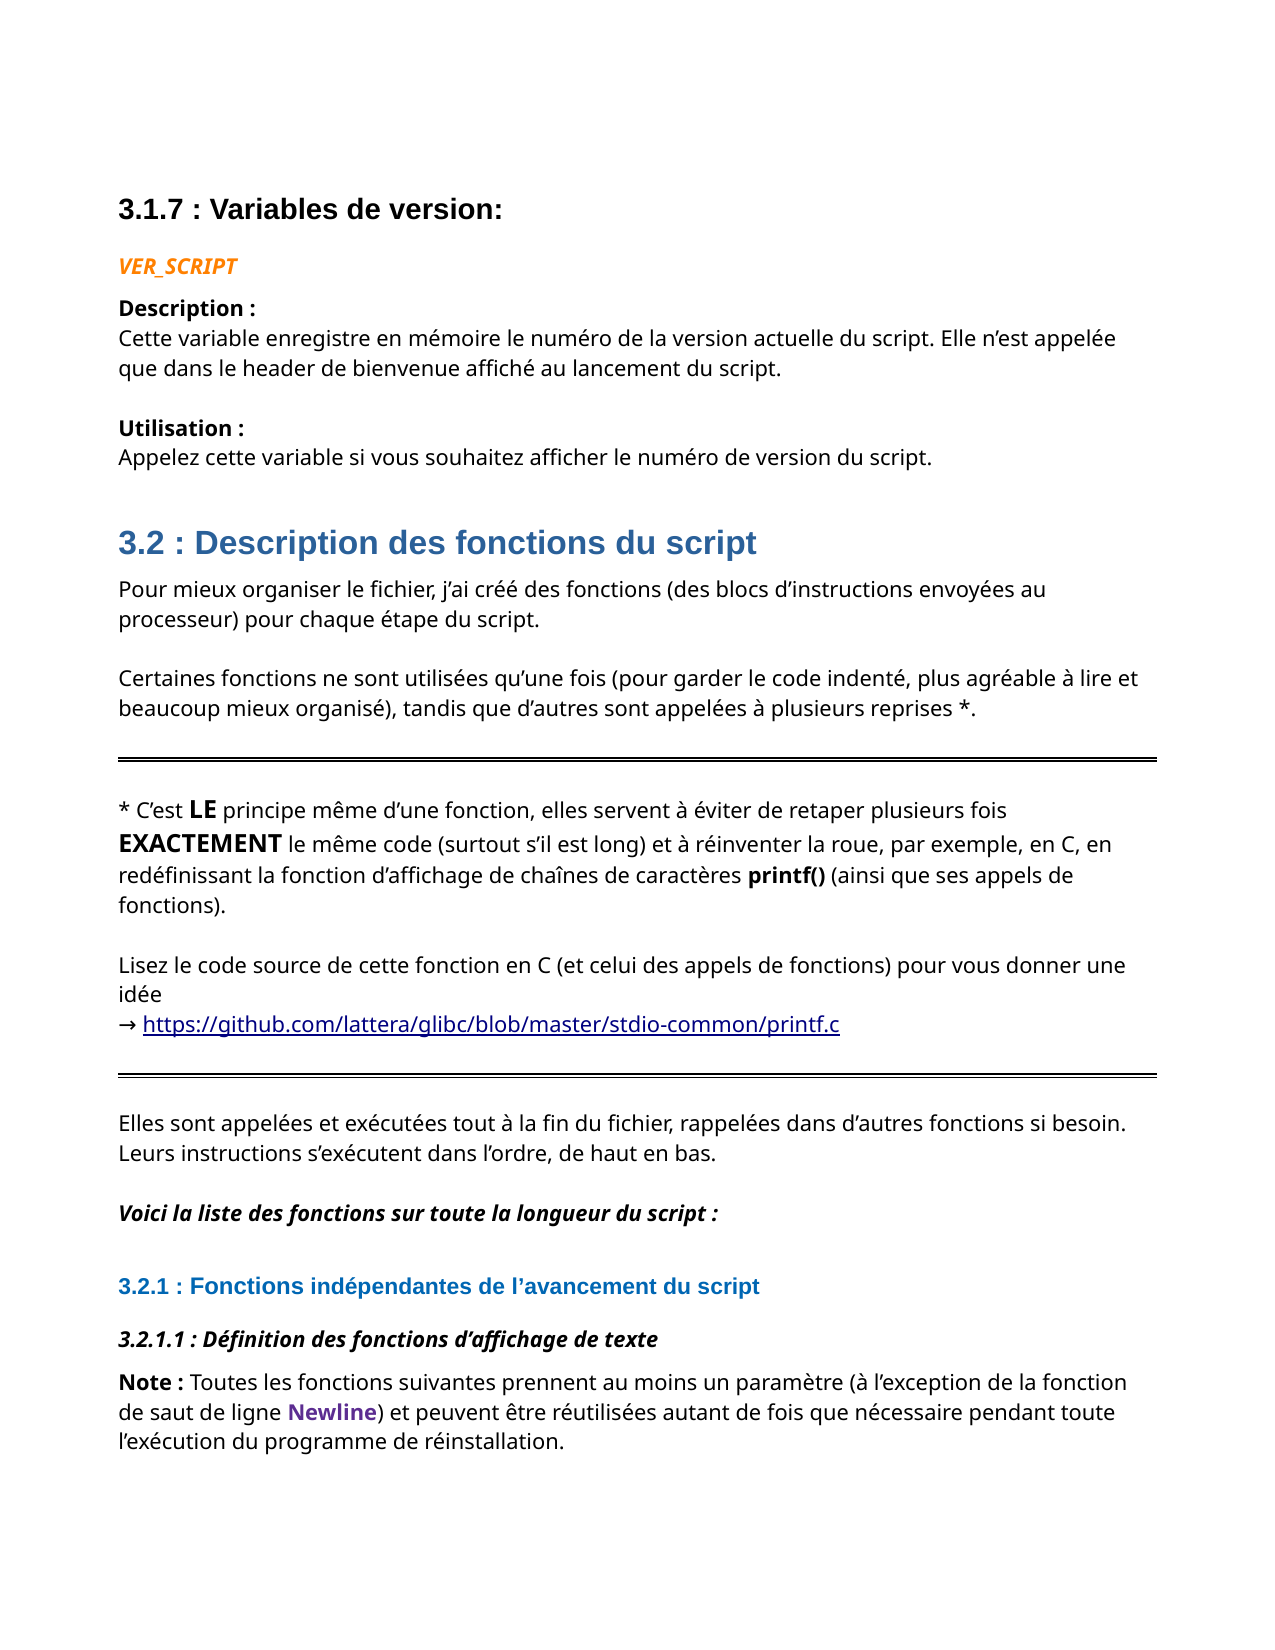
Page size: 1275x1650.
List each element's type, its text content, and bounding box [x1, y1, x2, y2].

text Voici la liste des fonctions sur toute la longueur du script : [118, 1198, 1157, 1227]
text Appelez cette variable si vous souhaitez afficher le numéro de version du script. [118, 442, 1157, 472]
text Certaines fonctions ne sont utilisées qu’une fois (pour garder le code indenté, plus agréable à lire et beaucoup mieux organisé), tandis que d’autres sont appelées à plusieurs reprises *. [118, 663, 1157, 723]
text Leurs instructions s’exécutent dans l’ordre, de haut en bas. [118, 1138, 1157, 1168]
text Utilisation : [118, 412, 1157, 442]
text Note : Toutes les fonctions suivantes prennent au moins un paramètre (à l’exception de la fonction de saut de ligne Newline) et peuvent être réutilisées autant de fois que nécessaire pendant toute l’exécution du programme de réinstallation. [118, 1367, 1157, 1456]
subtitle 3.2.1.1 : Définition des fonctions d’affichage de texte [118, 1324, 1157, 1354]
text Elles sont appelées et exécutées tout à la fin du fichier, rappelées dans d’autres fonctions si besoin. [118, 1108, 1157, 1138]
subtitle 3.1.7 : Variables de version: [118, 192, 1157, 226]
text Cette variable enregistre en mémoire le numéro de la version actuelle du script. Elle n’est appelée que dans le header de bienvenue affiché au lancement du script. [118, 323, 1157, 383]
text Description : [118, 293, 1157, 323]
text Pour mieux organiser le fichier, j’ai créé des fonctions (des blocs d’instructions envoyées au processeur) pour chaque étape du script. [118, 574, 1157, 633]
text Lisez le code source de cette fonction en C (et celui des appels de fonctions) pour vous donner une idée [118, 949, 1157, 1009]
subtitle 3.2.1 : Fonctions indépendantes de l’avancement du script [118, 1272, 1157, 1299]
subtitle 3.2 : Description des fonctions du script [118, 523, 1157, 561]
text * C’est LE principe même d’une fonction, elles servent à éviter de retaper plusieurs fois EXACTEMENT le même code (surtout s’il est long) et à réinventer la roue, par exemple, en C, en redéfinissant la fonction d’affichage de chaînes de caractères printf() (ainsi que ses appels de fonctions). [118, 792, 1157, 920]
subtitle VER_SCRIPT [118, 251, 1157, 281]
text → https://github.com/lattera/glibc/blob/master/stdio-common/printf.c [118, 1009, 1157, 1039]
